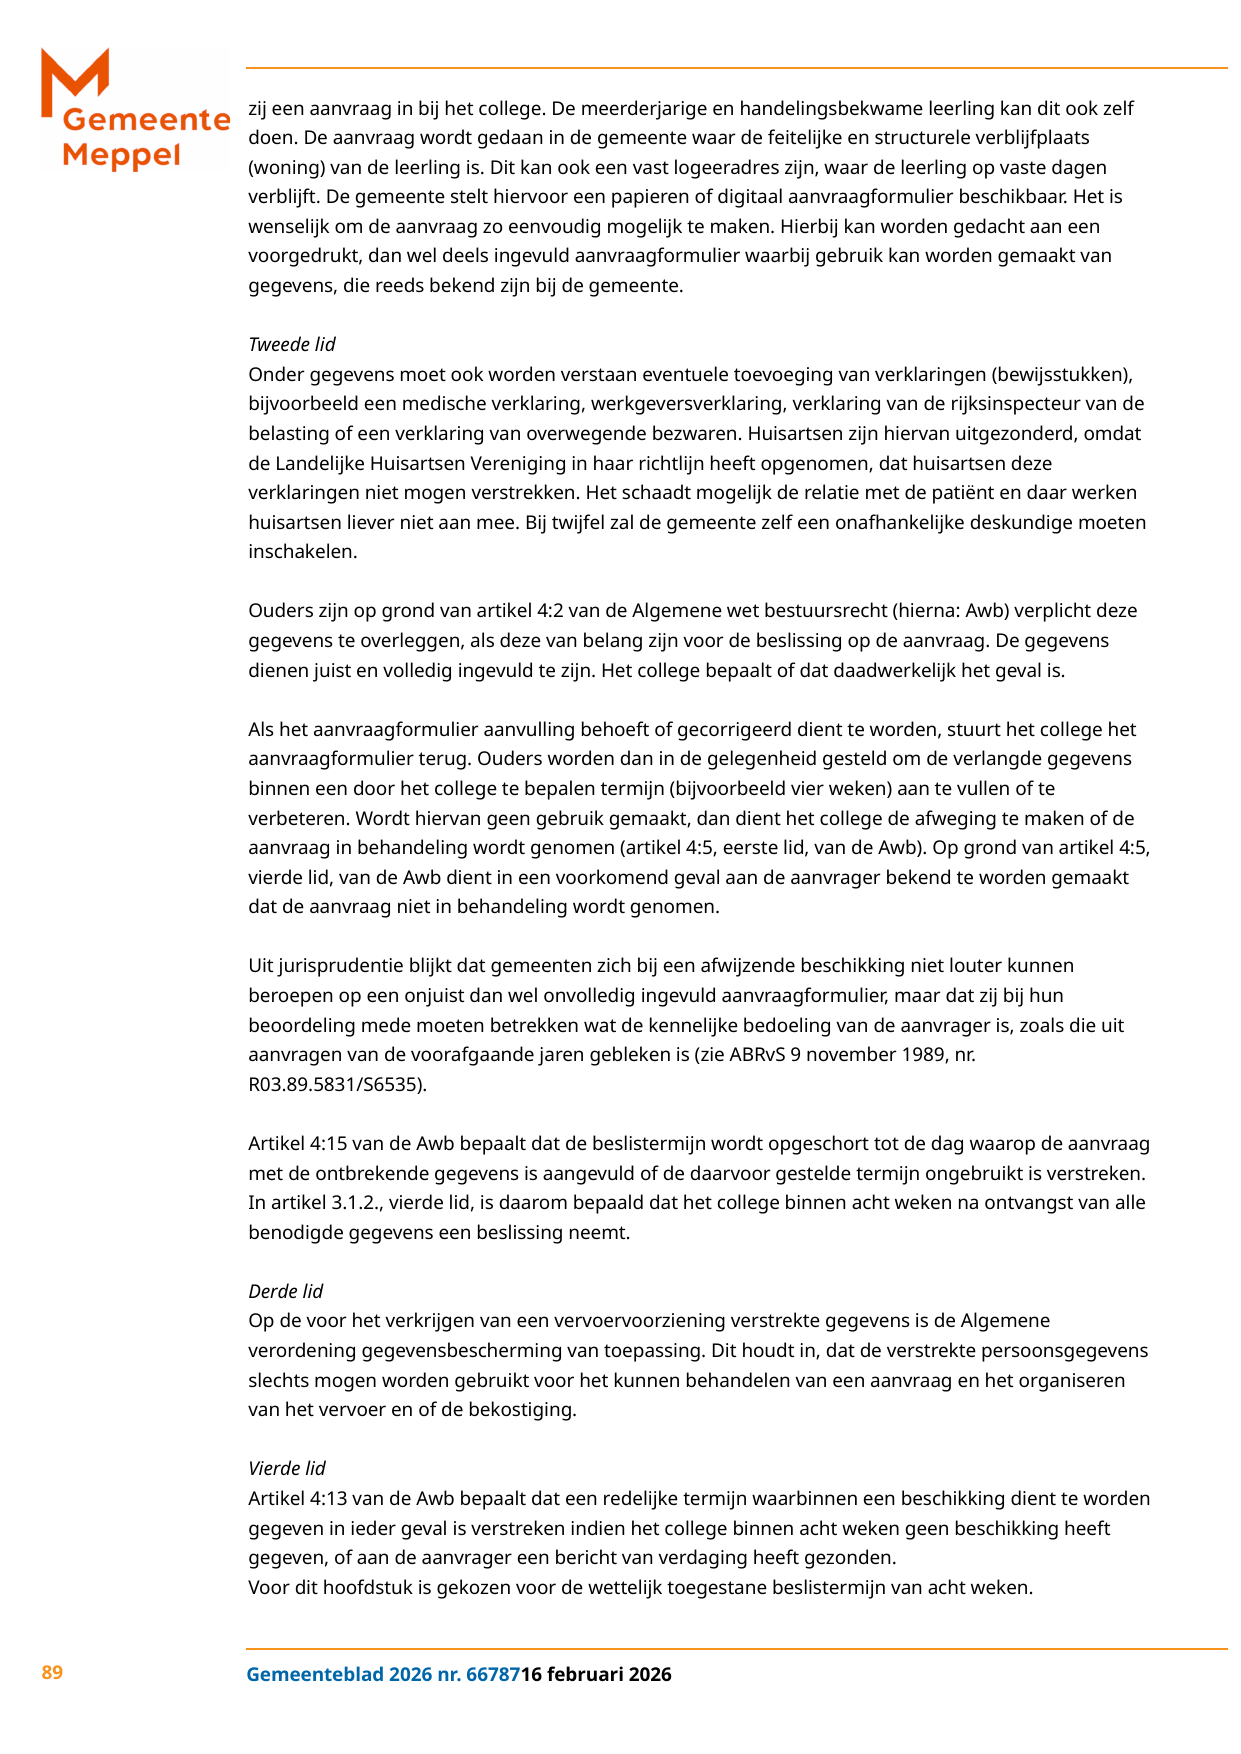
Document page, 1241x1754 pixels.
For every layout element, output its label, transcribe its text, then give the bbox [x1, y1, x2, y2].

text Ouders zijn op grond van artikel 4:2 van de Algemene wet bestuursrecht (hierna: Awb) verplicht deze gegevens te overleggen, als deze van belang zijn voor de beslissing op de aanvraag. De gegevens dienen juist en volledig ingevuld te zijn. Het college bepaalt of dat daadwerkelijk het geval is. [248, 598, 1152, 683]
text zij een aanvraag in bij het college. De meerderjarige en handelingsbekwame leerling kan dit ook zelf doen. De aanvraag wordt gedaan in de gemeente waar de feitelijke en structurele verblijfplaats (woning) van de leerling is. Dit kan ook een vast logeeradres zijn, waar de leerling op vaste dagen verblijft. De gemeente stelt hiervoor een papieren of digitaal aanvraagformulier beschikbaar. Het is wenselijk om de aanvraag zo eenvoudig mogelijk te maken. Hierbij kan worden gedacht aan een voorgedrukt, dan wel deels ingevuld aanvraagformulier waarbij gebruik kan worden gemaakt van gegevens, die reeds bekend zijn bij de gemeente. [248, 95, 1152, 298]
text Artikel 4:15 van de Awb bepaalt dat de beslistermijn wordt opgeschort tot de dag waarop de aanvraag met de ontbrekende gegevens is aangevuld of de daarvoor gestelde termijn ongebruikt is verstreken. In artikel 3.1.2., vierde lid, is daarom bepaald dat het college binnen acht weken na ontvangst van alle benodigde gegevens een beslissing neemt. [248, 1130, 1152, 1245]
picture [41, 47, 231, 172]
text Vierde lid [248, 1456, 1152, 1481]
text Voor dit hoofdstuk is gekozen voor de wettelijk toegestane beslistermijn van acht weken. [248, 1574, 1152, 1600]
text Op de voor het verkrijgen van een vervoervoorziening verstrekte gegevens is de Algemene verordening gegevensbescherming van toepassing. Dit houdt in, dat de verstrekte persoonsgegevens slechts mogen worden gebruikt voor het kunnen behandelen van een aanvraag en het organiseren van het vervoer en of de bekostiging. [248, 1308, 1152, 1422]
text Derde lid [248, 1278, 1152, 1304]
text Uit jurisprudentie blijkt dat gemeenten zich bij een afwijzende beschikking niet louter kunnen beroepen op een onjuist dan wel onvolledig ingevuld aanvraagformulier, maar dat zij bij hun beoordeling mede moeten betrekken wat de kennelijke bedoeling van de aanvrager is, zoals die uit aanvragen van de voorafgaande jaren gebleken is (zie ABRvS 9 november 1989, nr. R03.89.5831/S6535). [248, 953, 1152, 1097]
text Onder gegevens moet ook worden verstaan eventuele toevoeging van verklaringen (bewijsstukken), bijvoorbeeld een medische verklaring, werkgeversverklaring, verklaring van de rijksinspecteur van de belasting of een verklaring van overwegende bezwaren. Huisartsen zijn hiervan uitgezonderd, omdat de Landelijke Huisartsen Vereniging in haar richtlijn heeft opgenomen, dat huisartsen deze verklaringen niet mogen verstrekken. Het schaadt mogelijk de relatie met de patiënt en daar werken huisartsen liever niet aan mee. Bij twijfel zal de gemeente zelf een onafhankelijke deskundige moeten inschakelen. [248, 361, 1152, 564]
text Tweede lid [248, 331, 1152, 357]
text Als het aanvraagformulier aanvulling behoeft of gecorrigeerd dient te worden, stuurt het college het aanvraagformulier terug. Ouders worden dan in de gelegenheid gesteld om de verlangde gegevens binnen een door het college te bepalen termijn (bijvoorbeeld vier weken) aan te vullen of te verbeteren. Wordt hiervan geen gebruik gemaakt, dan dient het college de afweging te maken of de aanvraag in behandeling wordt genomen (artikel 4:5, eerste lid, van de Awb). Op grond van artikel 4:5, vierde lid, van de Awb dient in een voorkomend geval aan de aanvrager bekend te worden gemaakt dat de aanvraag niet in behandeling wordt genomen. [248, 716, 1152, 919]
text Artikel 4:13 van de Awb bepaalt dat een redelijke termijn waarbinnen een beschikking dient te worden gegeven in ieder geval is verstreken indien het college binnen acht weken geen beschikking heeft gegeven, of aan de aanvrager een bericht van verdaging heeft gezonden. [248, 1485, 1152, 1570]
